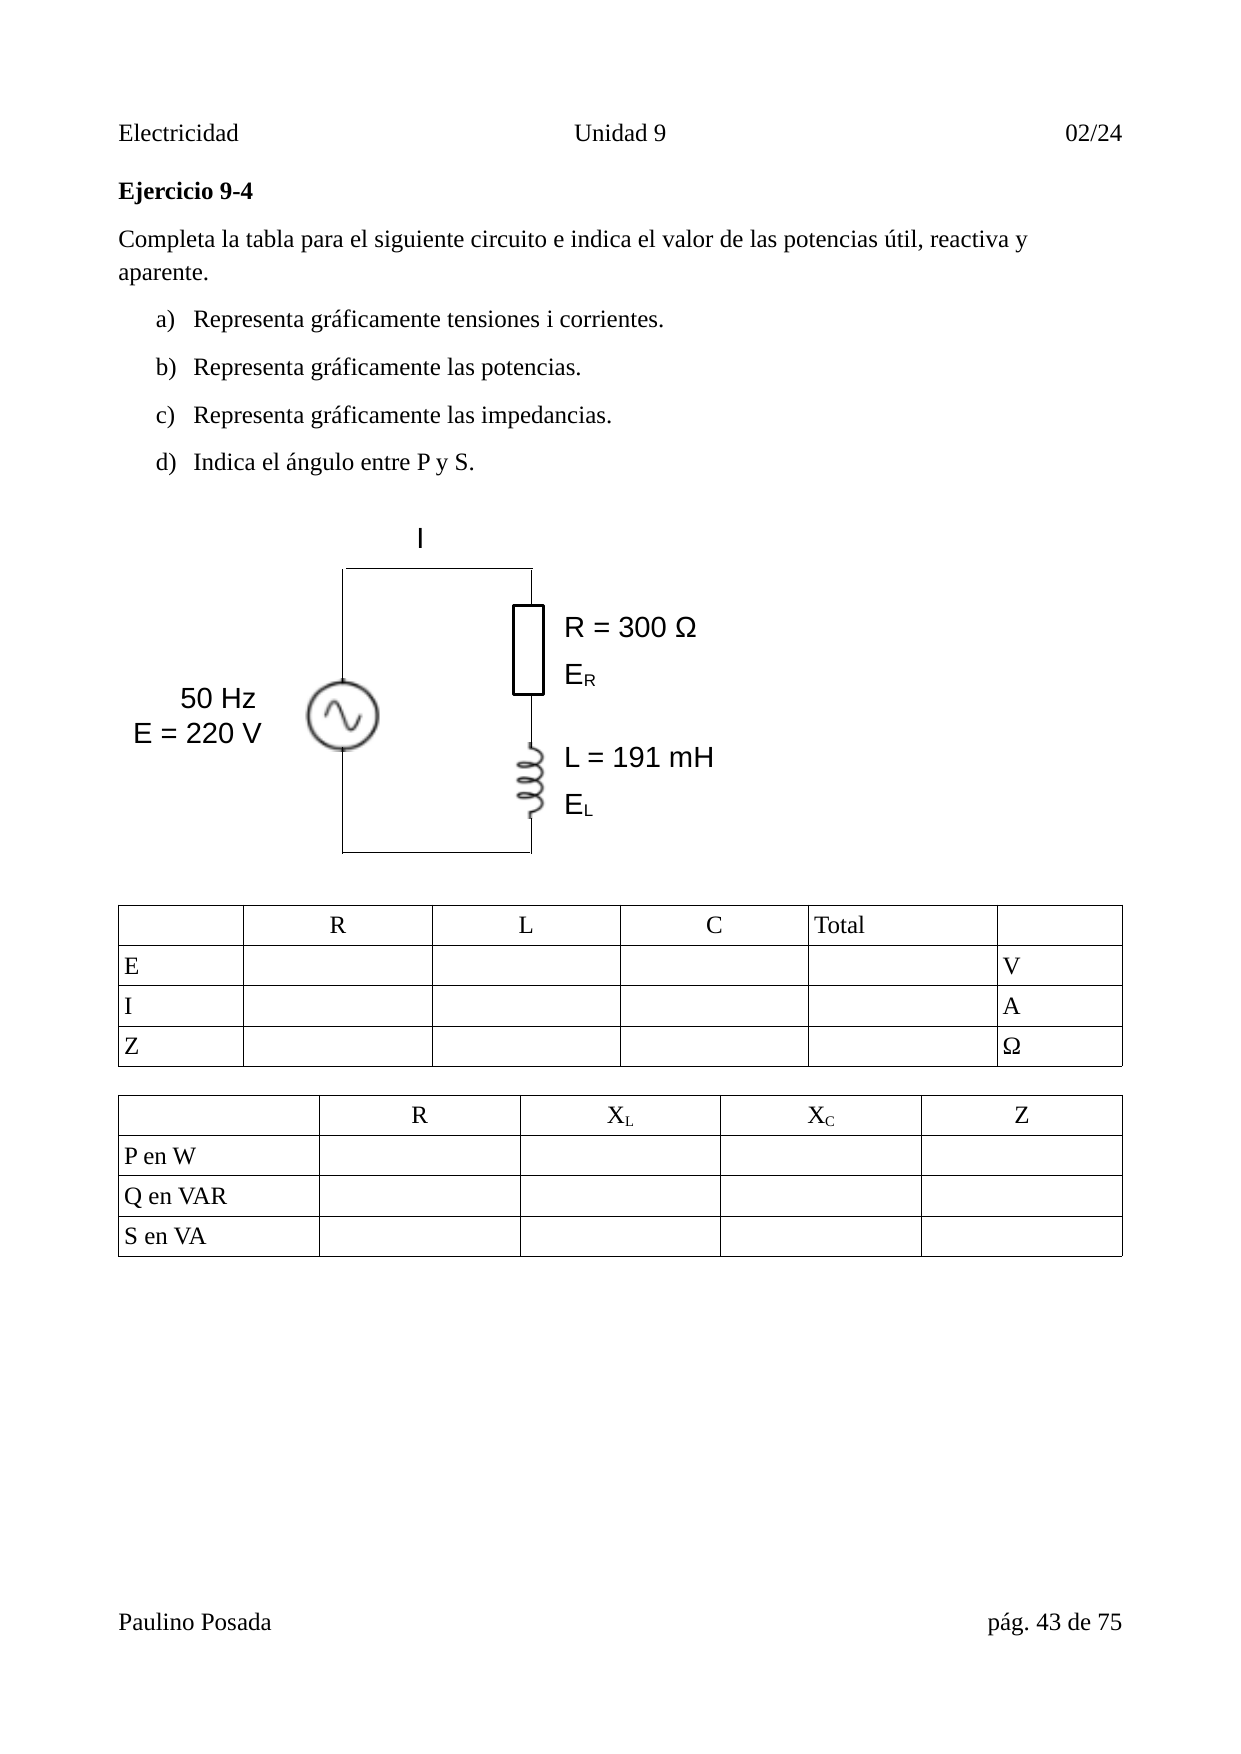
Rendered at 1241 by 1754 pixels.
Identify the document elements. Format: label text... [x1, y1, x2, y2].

table_cell [809, 1027, 997, 1066]
table_header XC [721, 1096, 921, 1135]
list Indica el ángulo entre P y S. [156, 447, 1122, 476]
table_cell [621, 1027, 808, 1066]
list Representa gráficamente las potencias. [156, 352, 1122, 381]
table_header [119, 906, 243, 945]
table_cell [922, 1176, 1122, 1216]
table_cell [521, 1136, 720, 1175]
table_header L [433, 906, 620, 945]
table_header [119, 1096, 319, 1135]
table_cell [320, 1217, 520, 1256]
table_cell [809, 946, 997, 985]
text Completa la tabla para el siguiente circuito e indica el valor de las potencias útil, reactiva y aparente. [118, 224, 1122, 286]
table_cell [521, 1217, 720, 1256]
table_cell [433, 1027, 620, 1066]
table_cell [433, 946, 620, 985]
table_cell Ω [998, 1027, 1122, 1066]
table_cell I [119, 986, 243, 1026]
table_cell [244, 1027, 432, 1066]
table_cell P en W [119, 1136, 319, 1175]
table_header R [244, 906, 432, 945]
text Ejercicio 9-4 [118, 176, 1122, 205]
table_header C [621, 906, 808, 945]
list Representa gráficamente tensiones i corrientes. [156, 304, 1122, 333]
table_header XL [521, 1096, 720, 1135]
table_cell S en VA [119, 1217, 319, 1256]
table_cell [922, 1217, 1122, 1256]
table_cell [320, 1176, 520, 1216]
table_cell Q en VAR [119, 1176, 319, 1216]
table_cell [320, 1136, 520, 1175]
table_cell [721, 1136, 921, 1175]
table_header Z [922, 1096, 1122, 1135]
table_cell [721, 1176, 921, 1216]
list Representa gráficamente las impedancias. [156, 400, 1122, 428]
table_cell A [998, 986, 1122, 1026]
table_header Total [809, 906, 997, 945]
table_header [998, 906, 1122, 945]
table_cell [433, 986, 620, 1026]
table_cell E [119, 946, 243, 985]
table_cell [922, 1136, 1122, 1175]
table_cell [244, 946, 432, 985]
picture [304, 678, 382, 752]
table_cell [621, 986, 808, 1026]
table_cell [521, 1176, 720, 1216]
table_cell V [998, 946, 1122, 985]
table_cell [809, 986, 997, 1026]
picture [509, 742, 547, 819]
table_cell [244, 986, 432, 1026]
table_cell [721, 1217, 921, 1256]
table_cell [621, 946, 808, 985]
table_cell Z [119, 1027, 243, 1066]
table_header R [320, 1096, 520, 1135]
